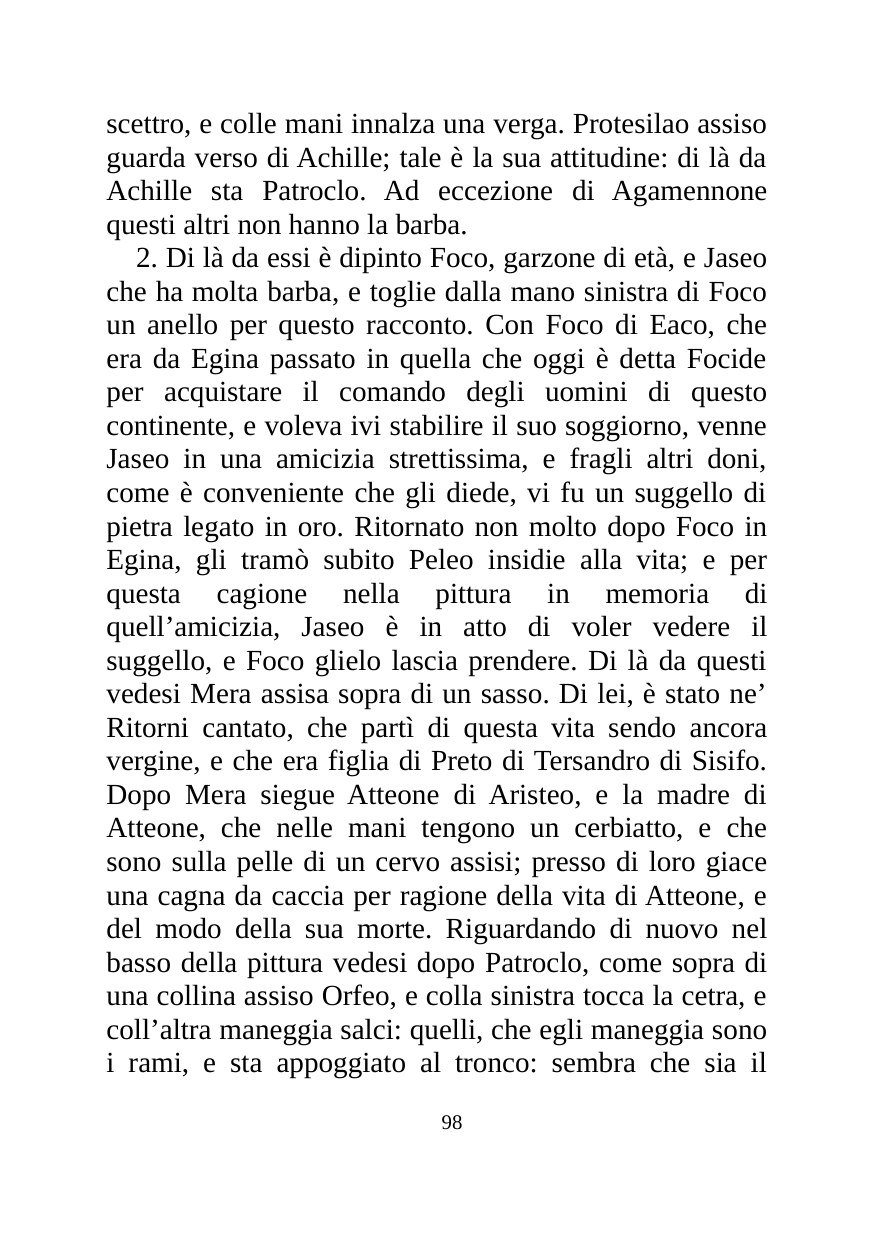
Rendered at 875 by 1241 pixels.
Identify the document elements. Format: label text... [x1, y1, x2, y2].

text scettro, e colle mani innalza una verga. Protesilao assiso guarda verso di Achille; tale è la sua attitudine: di là da Achille sta Patroclo. Ad eccezione di Agamennone questi altri non hanno la barba. [106, 106, 768, 240]
text 2. Di là da essi è dipinto Foco, garzone di età, e Jaseo che ha molta barba, e toglie dalla mano sinistra di Foco un anello per questo racconto. Con Foco di Eaco, che era da Egina passato in quella che oggi è detta Focide per acquistare il comando degli uomini di questo continente, e voleva ivi stabilire il suo soggiorno, venne Jaseo in una amicizia strettissima, e fragli altri doni, come è conveniente che gli diede, vi fu un suggello di pietra legato in oro. Ritornato non molto dopo Foco in Egina, gli tramò subito Peleo insidie alla vita; e per questa cagione nella pittura in memoria di quell’amicizia, Jaseo è in atto di voler vedere il suggello, e Foco glielo lascia prendere. Di là da questi vedesi Mera assisa sopra di un sasso. Di lei, è stato ne’ Ritorni cantato, che partì di questa vita sendo ancora vergine, e che era figlia di Preto di Tersandro di Sisifo. Dopo Mera siegue Atteone di Aristeo, e la madre di Atteone, che nelle mani tengono un cerbiatto, e che sono sulla pelle di un cervo assisi; presso di loro giace una cagna da caccia per ragione della vita di Atteone, e del modo della sua morte. Riguardando di nuovo nel basso della pittura vedesi dopo Patroclo, come sopra di una collina assiso Orfeo, e colla sinistra tocca la cetra, e coll’altra maneggia salci: quelli, che egli maneggia sono i rami, e sta appoggiato al tronco: sembra che sia il [106, 240, 768, 1079]
